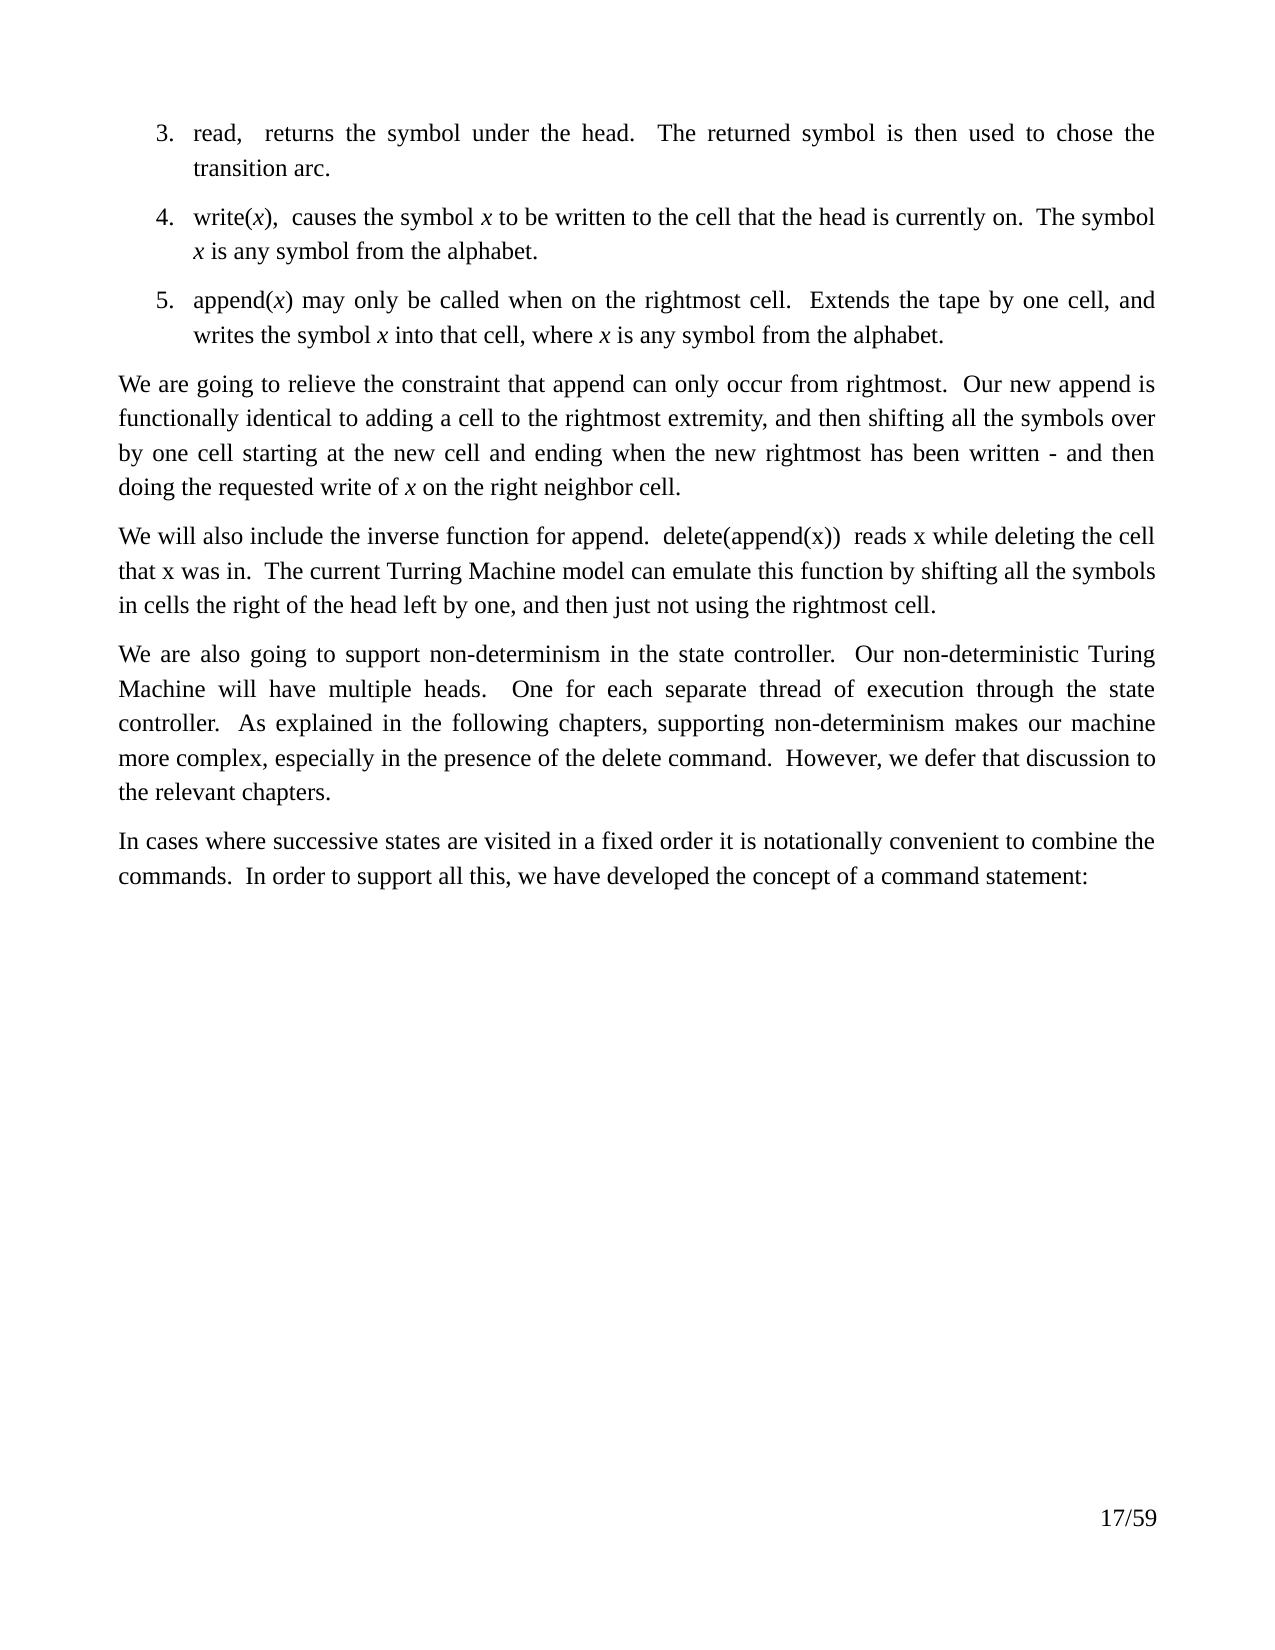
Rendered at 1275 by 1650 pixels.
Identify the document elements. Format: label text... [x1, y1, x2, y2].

text We are going to relieve the constraint that append can only occur from rightmost. Our new append is functionally identical to adding a cell to the rightmost extremity, and then shifting all the symbols over by one cell starting at the new cell and ending when the new rightmost has been written - and then doing the requested write of x on the right neighbor cell. [118, 369, 1157, 501]
text We will also include the inverse function for append. delete(append(x)) reads x while deleting the cell that x was in. The current Turring Machine model can emulate this function by shifting all the symbols in cells the right of the head left by one, and then just not using the rightmost cell. [118, 521, 1157, 619]
text We are also going to support non-determinism in the state controller. Our non-deterministic Turing Machine will have multiple heads. One for each separate thread of execution through the state controller. As explained in the following chapters, supporting non-determinism makes our machine more complex, especially in the presence of the delete command. However, we defer that discussion to the relevant chapters. [118, 639, 1157, 806]
list append(x) may only be called when on the rightmost cell. Extends the tape by one cell, and writes the symbol x into that cell, where x is any symbol from the alphabet. [156, 285, 1157, 348]
text In cases where successive states are visited in a fixed order it is notationally convenient to combine the commands. In order to support all this, we have developed the concept of a command statement: [118, 826, 1157, 889]
list write(x), causes the symbol x to be written to the cell that the head is currently on. The symbol x is any symbol from the alphabet. [156, 202, 1157, 265]
list read, returns the symbol under the head. The returned symbol is then used to chose the transition arc. [156, 118, 1157, 181]
